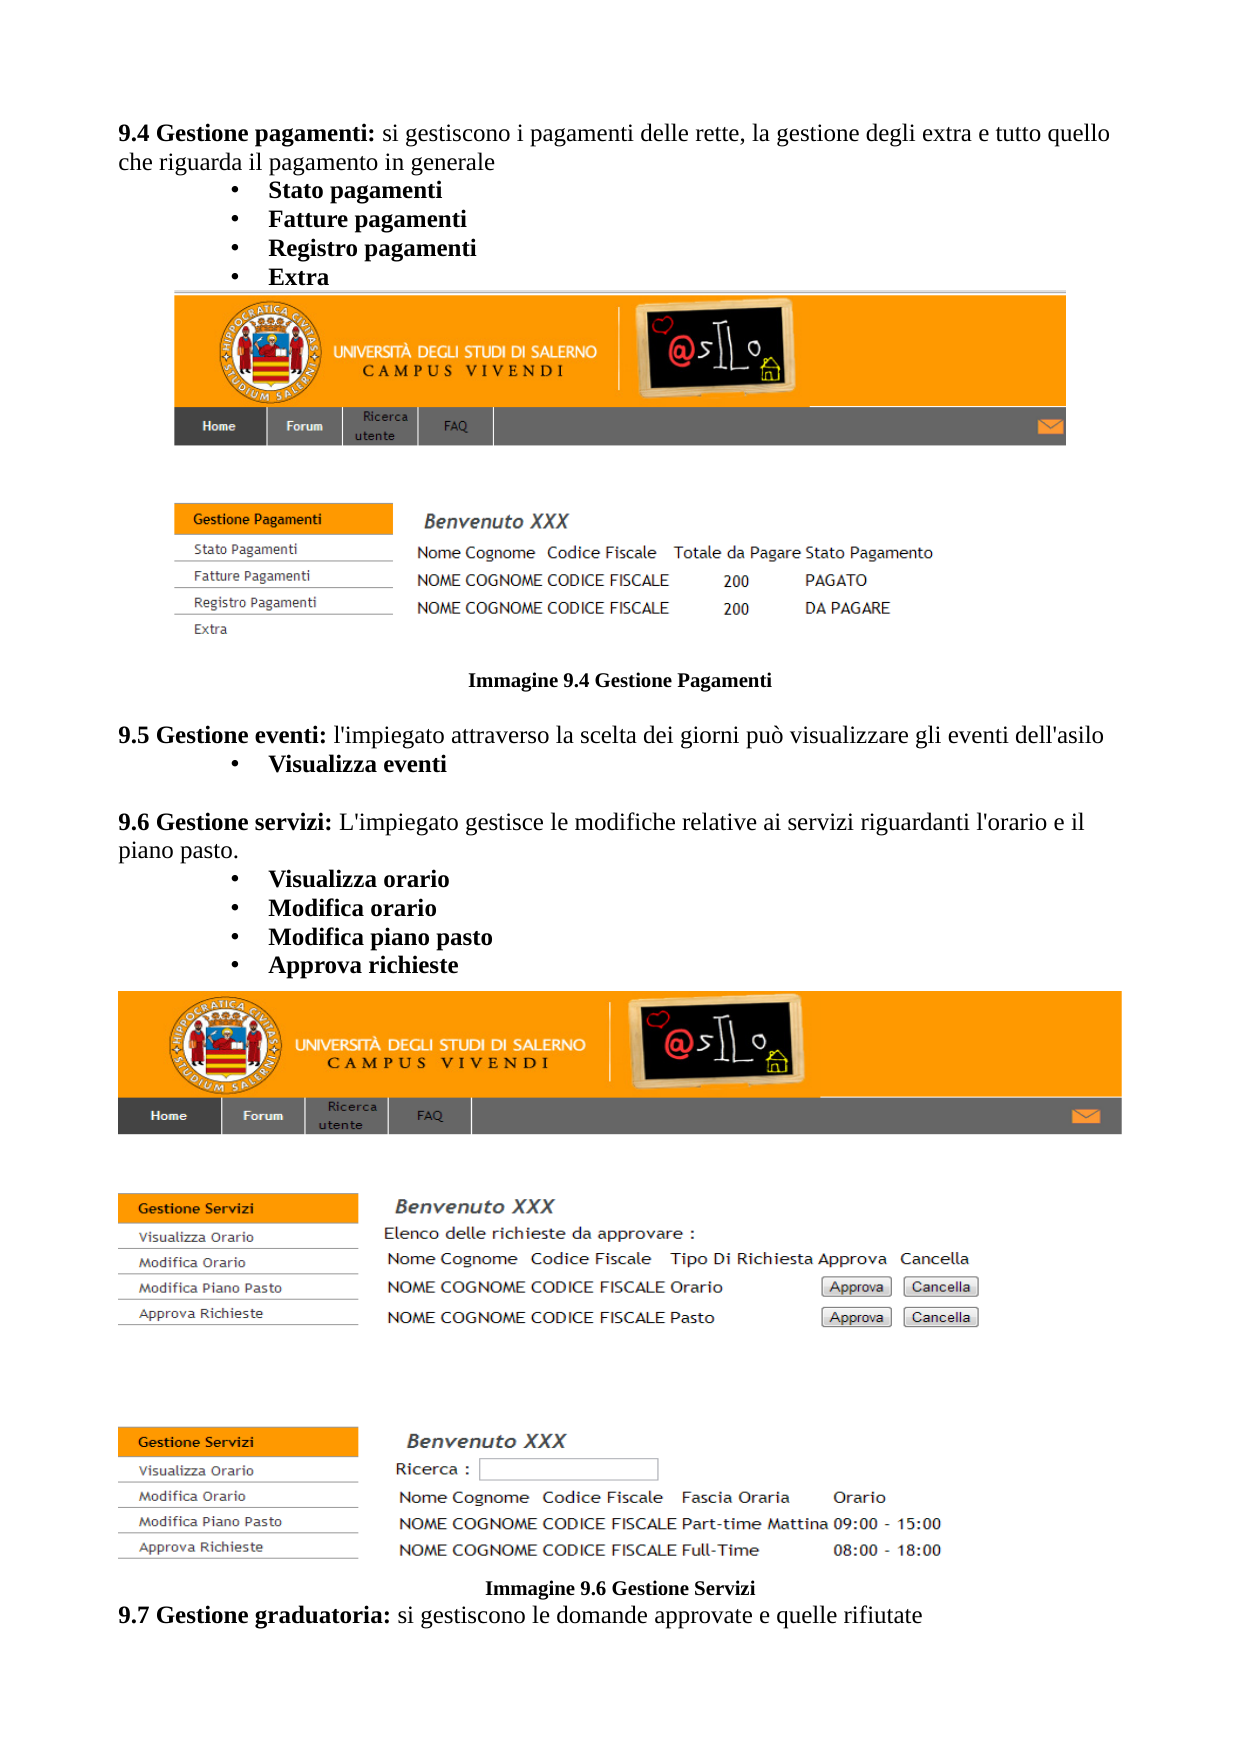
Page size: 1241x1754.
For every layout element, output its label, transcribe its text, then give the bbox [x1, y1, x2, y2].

text 9.6 Gestione servizi: L'impiegato gestisce le modifiche relative ai servizi riguardanti l'orario e il piano pasto. [118, 807, 1122, 864]
list Approva richieste [231, 951, 1122, 979]
text 9.5 Gestione eventi: l'impiegato attraverso la scelta dei giorni può visualizzare gli eventi dell'asilo [118, 721, 1122, 749]
list Extra [231, 262, 1122, 291]
list Modifica piano pasto [231, 922, 1122, 951]
list Registro pagamenti [231, 233, 1122, 262]
text [118, 979, 1122, 991]
list Modifica orario [231, 893, 1122, 922]
text Immagine 9.4 Gestione Pagamenti [118, 668, 1122, 692]
picture [174, 290, 1066, 668]
list Stato pagamenti [231, 176, 1122, 204]
list Visualizza eventi [231, 749, 1122, 778]
text 9.7 Gestione graduatoria: si gestiscono le domande approvate e quelle rifiutate [118, 1600, 1122, 1629]
text 9.4 Gestione pagamenti: si gestiscono i pagamenti delle rette, la gestione degli extra e tutto quello che riguarda il pagamento in generale [118, 118, 1122, 176]
list Visualizza orario [231, 864, 1122, 893]
list Fatture pagamenti [231, 204, 1122, 233]
text Immagine 9.6 Gestione Servizi [118, 1576, 1122, 1600]
picture [118, 991, 1123, 1576]
